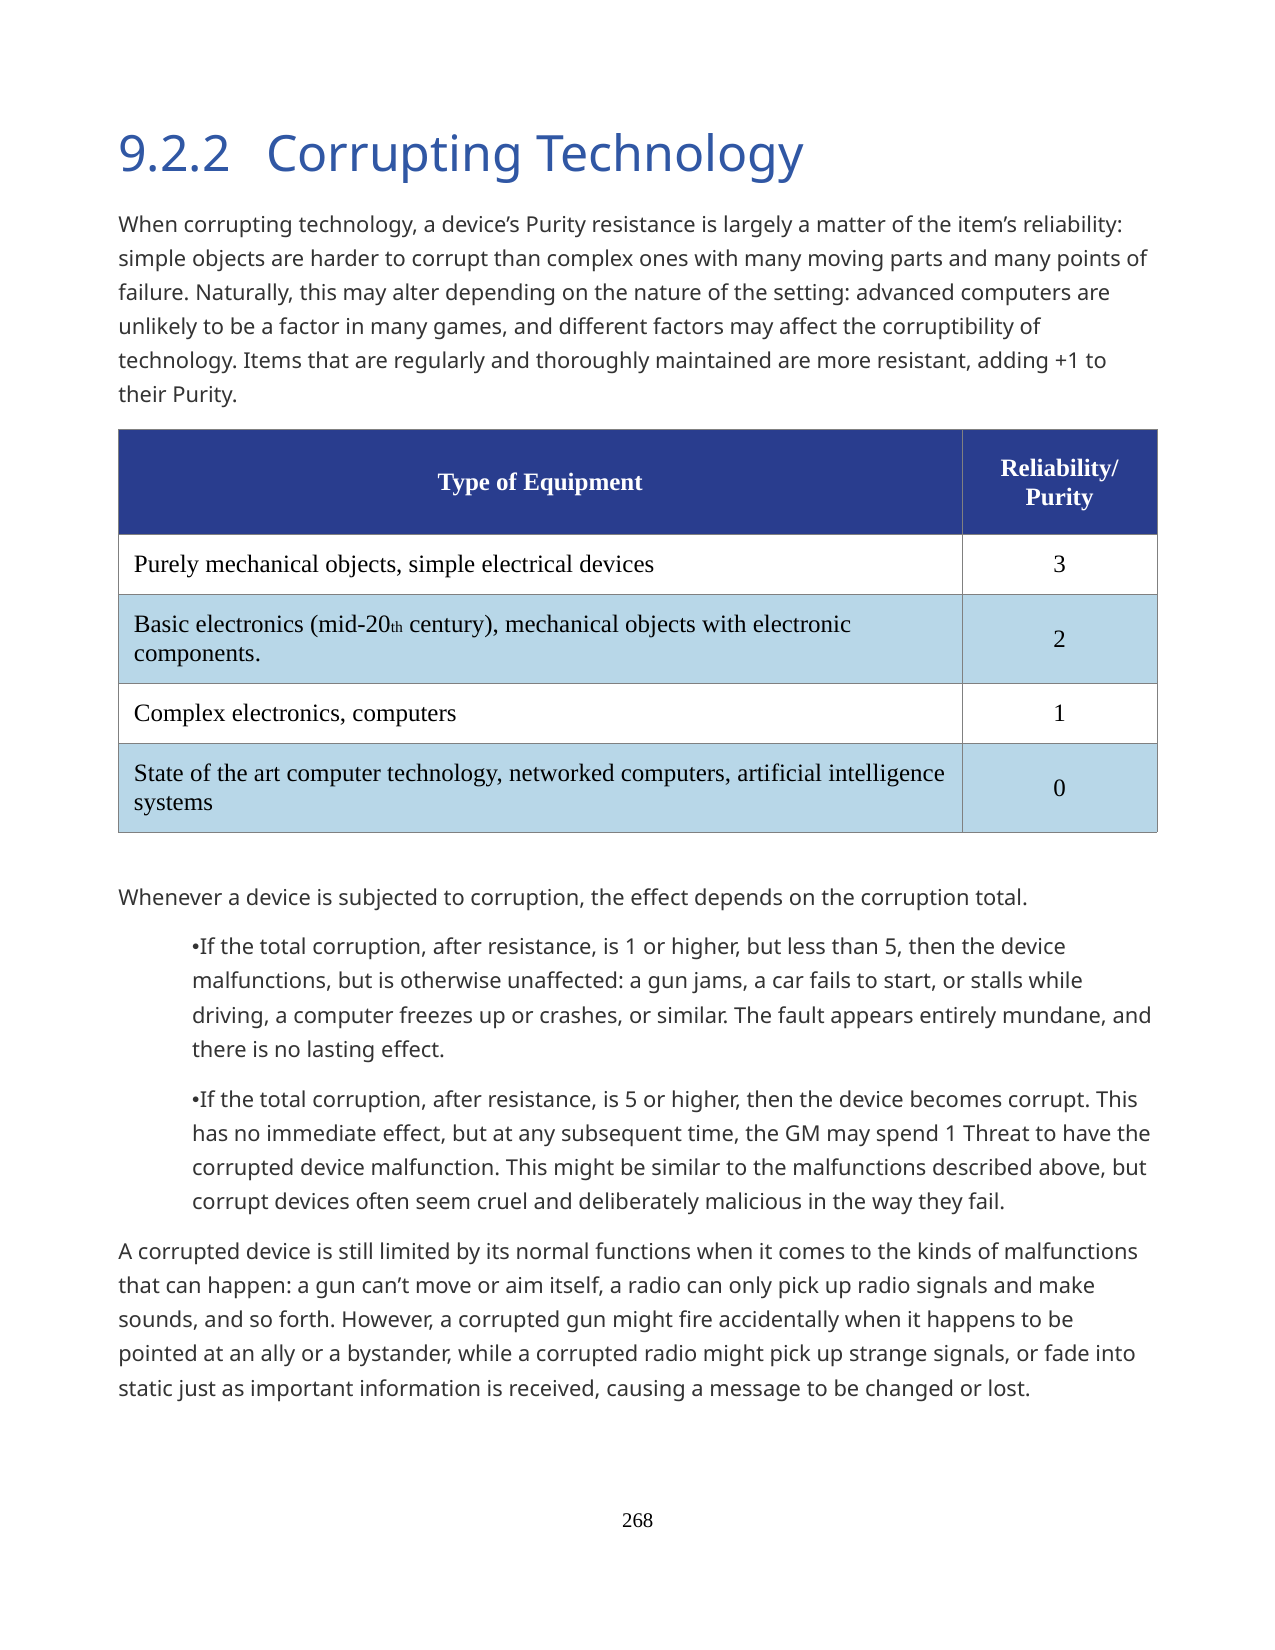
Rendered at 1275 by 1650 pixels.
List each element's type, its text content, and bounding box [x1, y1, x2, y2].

table_cell Complex electronics, computers [119, 684, 962, 743]
text A corrupted device is still limited by its normal functions when it comes to the kinds of malfunctions that can happen: a gun can’t move or aim itself, a radio can only pick up radio signals and make sounds, and so forth. However, a corrupted gun might fire accidentally when it happens to be pointed at an ally or a bystander, while a corrupted radio might pick up strange signals, or fade into static just as important information is received, causing a message to be changed or lost. [118, 1236, 1157, 1402]
table_cell 2 [963, 595, 1157, 683]
table_cell 0 [963, 744, 1157, 832]
list If the total corruption, after resistance, is 1 or higher, but less than 5, then the device malfunctions, but is otherwise unaffected: a gun jams, a car fails to start, or stalls while driving, a computer freezes up or crashes, or similar. The fault appears entirely mundane, and there is no lasting effect. [118, 931, 1157, 1064]
table_header Type of Equipment [119, 430, 962, 534]
table_cell 3 [963, 535, 1157, 594]
subtitle Corrupting Technology [118, 118, 1157, 186]
text When corrupting technology, a device’s Purity resistance is largely a matter of the item’s reliability: simple objects are harder to corrupt than complex ones with many moving parts and many points of failure. Naturally, this may alter depending on the nature of the setting: advanced computers are unlikely to be a factor in many games, and different factors may affect the corruptibility of technology. Items that are regularly and thoroughly maintained are more resistant, adding +1 to their Purity. [118, 209, 1157, 409]
table_cell State of the art computer technology, networked computers, artificial intelligence systems [119, 744, 962, 832]
table_cell Purely mechanical objects, simple electrical devices [119, 535, 962, 594]
table_cell Basic electronics (mid-20th century), mechanical objects with electronic components. [119, 595, 962, 683]
table_header Reliability/Purity [963, 430, 1157, 534]
text Whenever a device is subjected to corruption, the effect depends on the corruption total. [118, 882, 1157, 911]
table_cell 1 [963, 684, 1157, 743]
list If the total corruption, after resistance, is 5 or higher, then the device becomes corrupt. This has no immediate effect, but at any subsequent time, the GM may spend 1 Threat to have the corrupted device malfunction. This might be similar to the malfunctions described above, but corrupt devices often seem cruel and deliberately malicious in the way they fail. [118, 1084, 1157, 1216]
